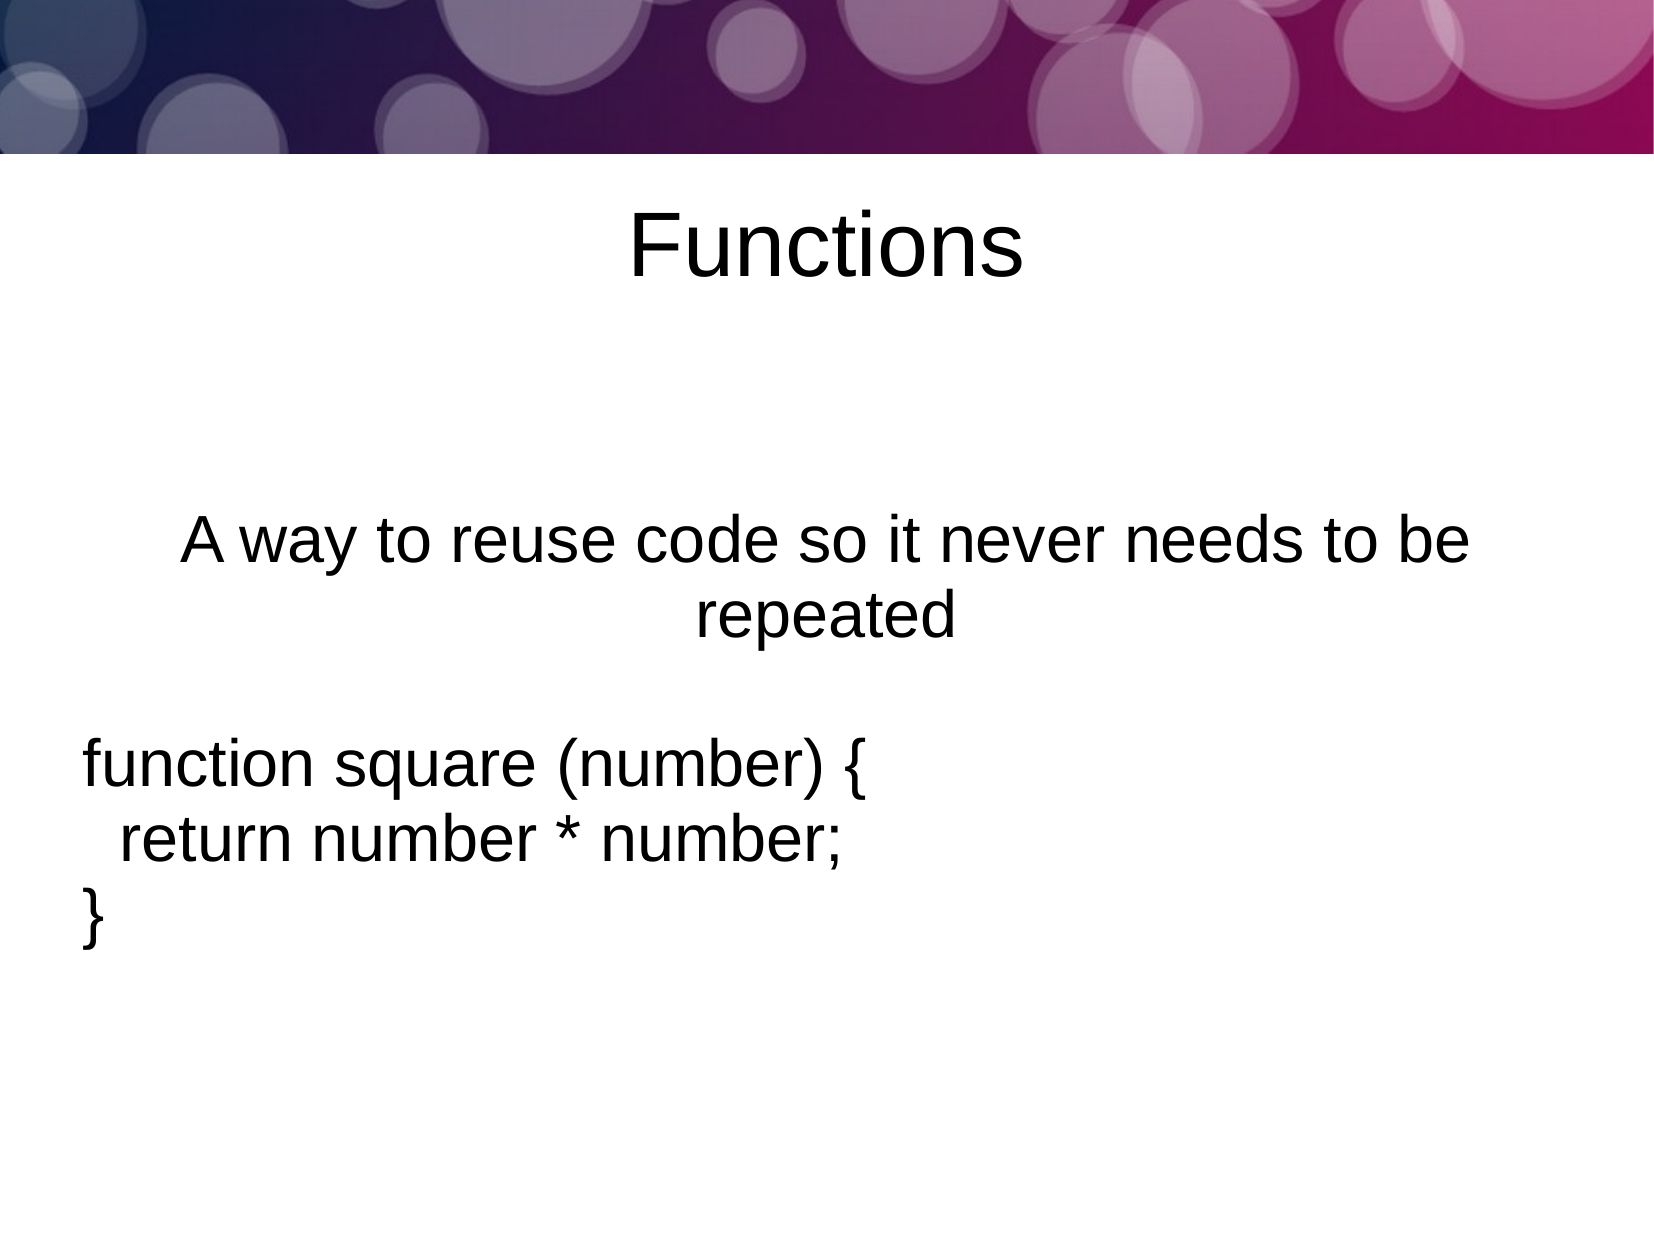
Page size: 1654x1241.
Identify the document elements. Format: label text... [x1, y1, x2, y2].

picture [0, 0, 1654, 154]
subtitle A way to reuse code so it never needs to be repeated function square (number) { return number * number; } [82, 366, 1571, 1087]
title Functions [82, 159, 1571, 331]
